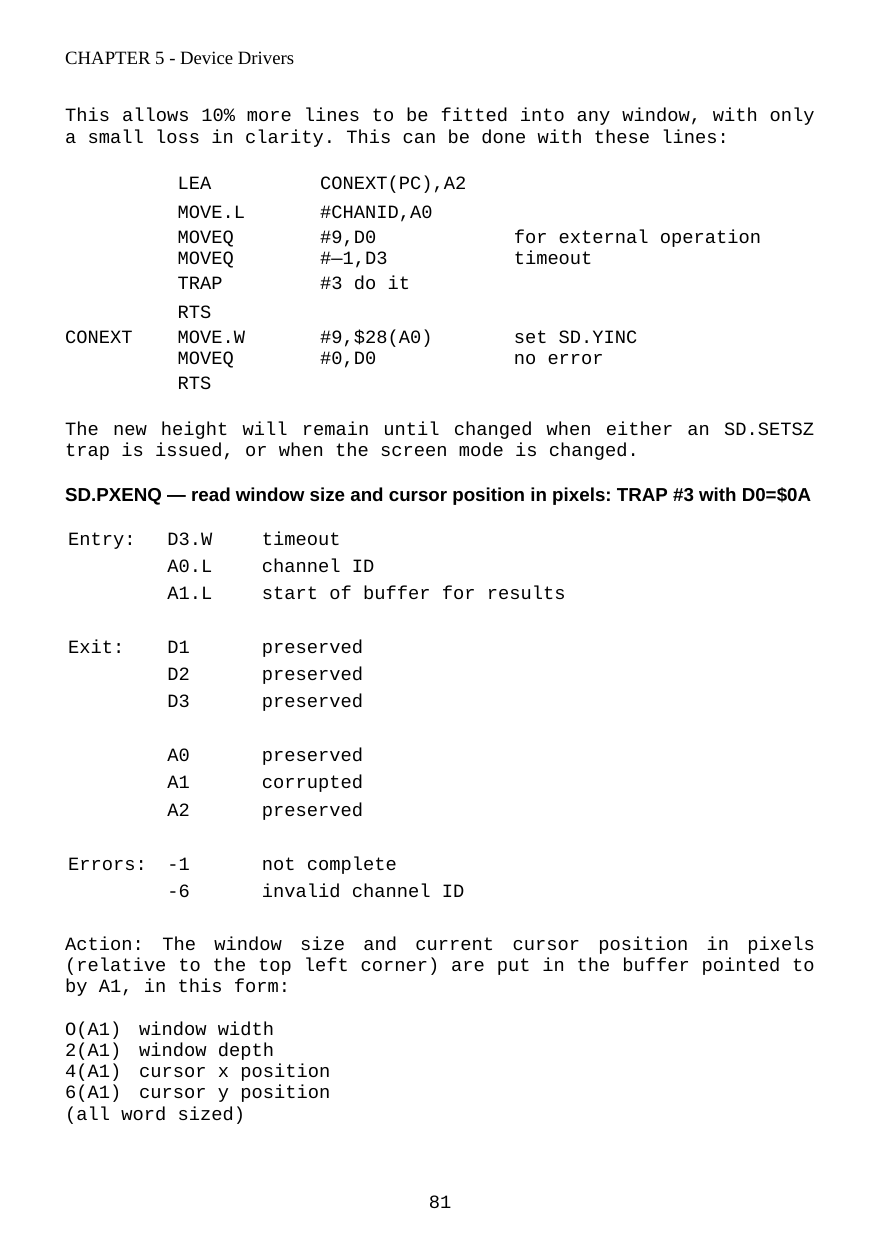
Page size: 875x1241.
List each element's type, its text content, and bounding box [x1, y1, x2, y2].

table_cell invalid channel ID [259, 879, 815, 906]
table_cell RTS [178, 299, 320, 327]
table_cell [65, 662, 164, 689]
table_cell [514, 270, 815, 299]
table_cell [65, 608, 164, 635]
table_cell #3 do it [320, 270, 513, 299]
table_cell [65, 299, 177, 327]
table_cell [164, 716, 259, 743]
table_cell [65, 270, 177, 299]
table_cell [259, 716, 815, 743]
text 2(A1) window depth [65, 1041, 815, 1062]
table_cell A1.L [164, 581, 259, 608]
table_cell MOVEQ [178, 249, 320, 270]
table_cell [65, 581, 164, 608]
table_cell for external operation [514, 228, 815, 249]
table_cell Exit: [65, 635, 164, 662]
table_cell [65, 249, 177, 270]
table_cell preserved [259, 798, 815, 824]
table_cell A2 [164, 798, 259, 824]
table_cell preserved [259, 743, 815, 770]
table_header CONEXT(PC),A2 [320, 170, 513, 199]
table_cell MOVEQ [178, 349, 320, 370]
table_cell A0.L [164, 554, 259, 581]
table_cell RTS [178, 370, 320, 399]
table_header LEA [178, 170, 320, 199]
text 6(A1) cursor y position [65, 1083, 815, 1104]
table_header [65, 170, 177, 199]
text Action: The window size and current cursor position in pixels (relative to the top left corner) are put in the buffer pointed to by A1, in this form: [65, 934, 815, 998]
table_cell -6 [164, 879, 259, 906]
table_cell A0 [164, 743, 259, 770]
table_cell [164, 825, 259, 852]
table_cell D3 [164, 689, 259, 716]
table_header D3.W [164, 527, 259, 554]
table_cell [65, 370, 177, 399]
table_cell MOVEQ [178, 228, 320, 249]
table_cell Errors: [65, 852, 164, 879]
table_cell [514, 199, 815, 227]
table_cell timeout [514, 249, 815, 270]
table_cell not complete [259, 852, 815, 879]
table_cell [65, 689, 164, 716]
text (all word sized) [65, 1104, 815, 1126]
table_cell preserved [259, 635, 815, 662]
table_cell no error [514, 349, 815, 370]
table_cell [65, 825, 164, 852]
table_cell [65, 716, 164, 743]
table_cell A1 [164, 770, 259, 797]
table_cell -1 [164, 852, 259, 879]
table_cell D2 [164, 662, 259, 689]
table_cell [65, 879, 164, 906]
table_cell start of buffer for results [259, 581, 815, 608]
table_cell preserved [259, 662, 815, 689]
table_cell #0,D0 [320, 349, 513, 370]
table_cell [320, 299, 513, 327]
table_cell MOVE.L [178, 199, 320, 227]
table_cell [164, 608, 259, 635]
table_cell CONEXT [65, 328, 177, 349]
table_cell [514, 299, 815, 327]
text This allows 10% more lines to be fitted into any window, with only a small loss in clarity. This can be done with these lines: [65, 106, 815, 149]
table_cell MOVE.W [178, 328, 320, 349]
table_cell [320, 370, 513, 399]
table_cell #—1,D3 [320, 249, 513, 270]
table_cell [65, 554, 164, 581]
table_cell [259, 825, 815, 852]
table_cell preserved [259, 689, 815, 716]
table_cell [65, 743, 164, 770]
table_cell TRAP [178, 270, 320, 299]
subtitle SD.PXENQ — read window size and cursor position in pixels: TRAP #3 with D0=$0A [65, 484, 815, 505]
text The new height will remain until changed when either an SD.SETSZ trap is issued, or when the screen mode is changed. [65, 420, 815, 462]
table_cell #CHANID,A0 [320, 199, 513, 227]
table_cell [65, 798, 164, 824]
table_header Entry: [65, 527, 164, 554]
table_cell [514, 370, 815, 399]
table_cell [65, 228, 177, 249]
table_cell [259, 608, 815, 635]
text O(A1) window width [65, 1019, 815, 1041]
table_cell channel ID [259, 554, 815, 581]
table_cell #9,D0 [320, 228, 513, 249]
table_cell corrupted [259, 770, 815, 797]
table_cell [65, 770, 164, 797]
table_cell D1 [164, 635, 259, 662]
table_cell #9,$28(A0) [320, 328, 513, 349]
table_cell [65, 349, 177, 370]
table_cell set SD.YINC [514, 328, 815, 349]
table_header [514, 170, 815, 199]
table_header timeout [259, 527, 815, 554]
text 4(A1) cursor x position [65, 1062, 815, 1083]
table_cell [65, 199, 177, 227]
